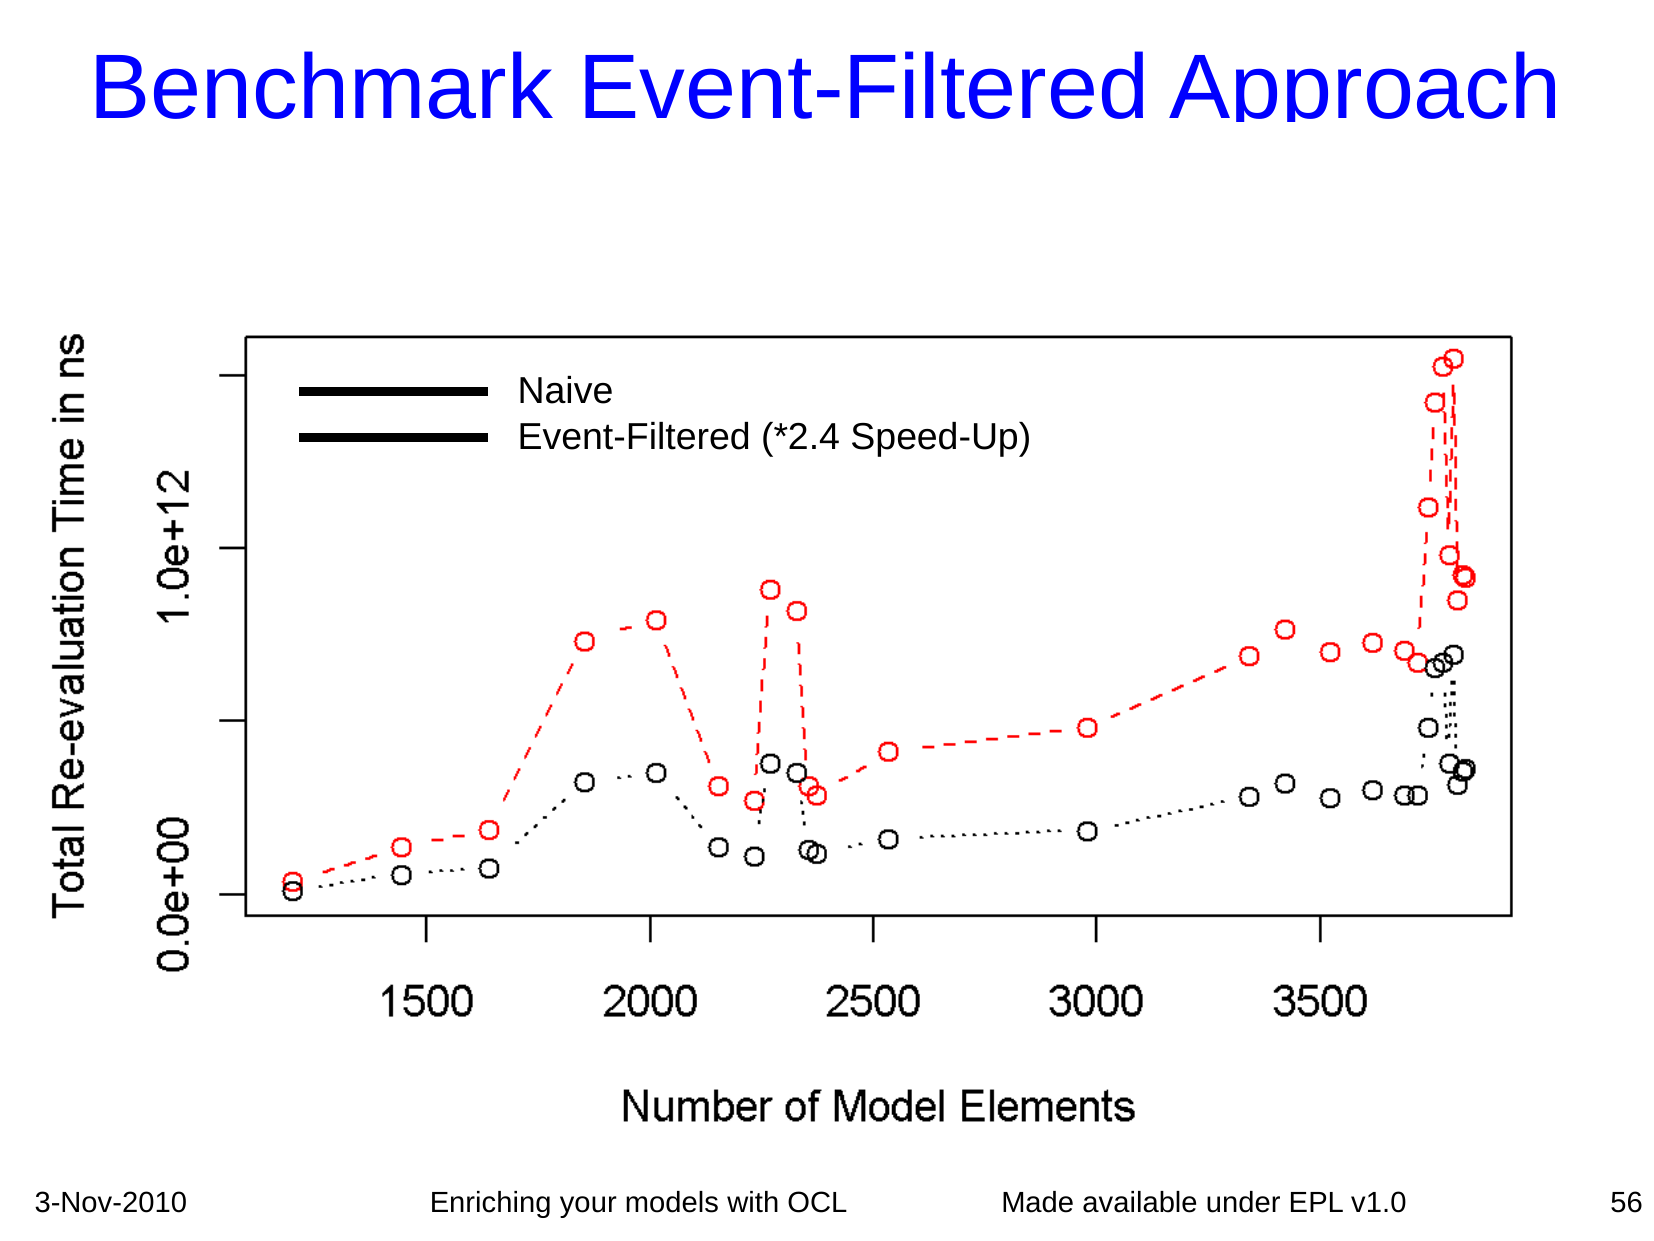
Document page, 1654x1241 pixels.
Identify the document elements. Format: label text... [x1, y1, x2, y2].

text_box Naive [502, 361, 628, 407]
title Benchmark Event-Filtered Approach [82, 19, 1571, 122]
picture [31, 122, 1623, 1184]
text_box Event-Filtered (*2.4 Speed-Up) [502, 407, 1047, 465]
